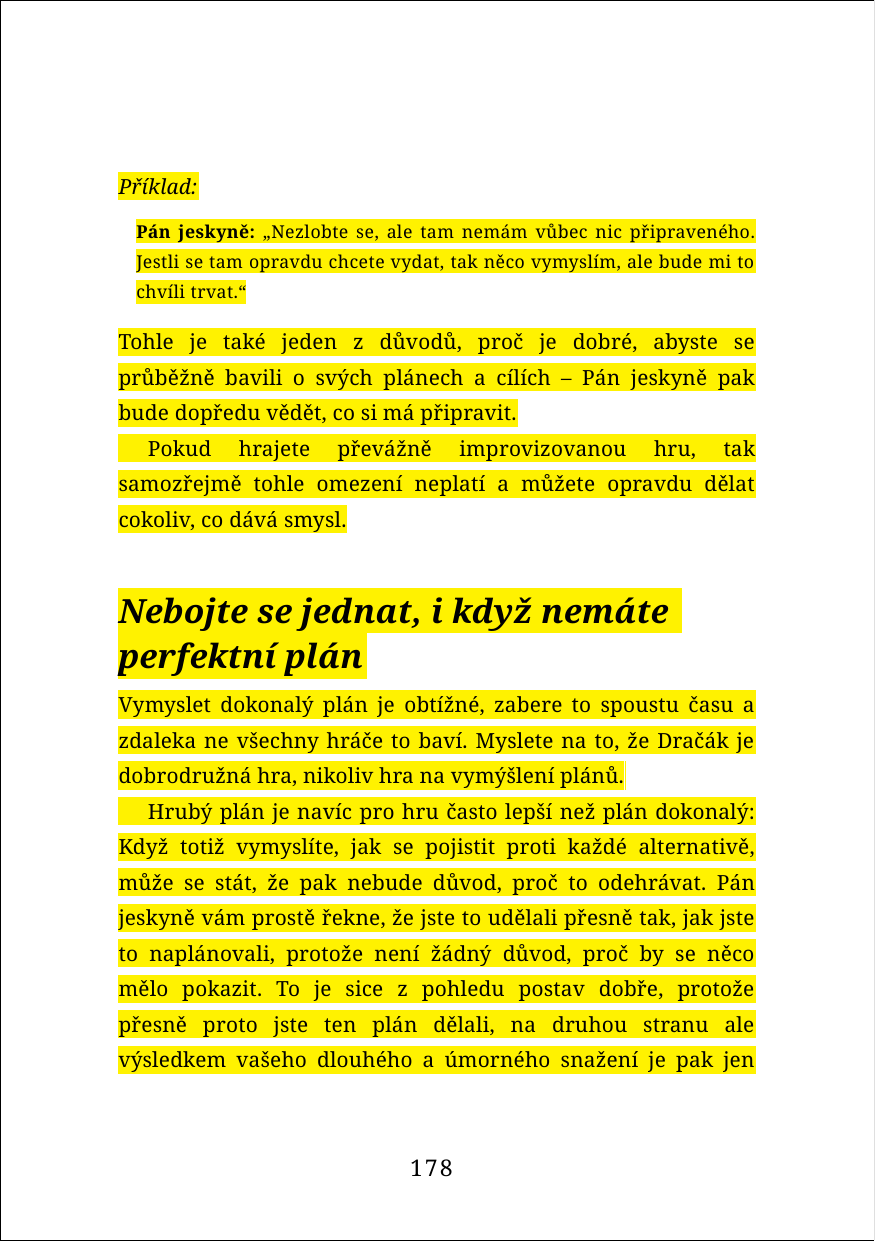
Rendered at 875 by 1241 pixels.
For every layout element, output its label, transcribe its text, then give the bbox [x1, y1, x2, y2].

text Příklad: [118, 172, 756, 200]
text Pán jeskyně: „Nezlobte se, ale tam nemám vůbec nic připraveného. Jestli se tam opravdu chcete vydat, tak něco vymyslím, ale bude mi to chvíli trvat.“ [136, 219, 756, 304]
text Tohle je také jeden z důvodů, proč je dobré, abyste se průběžně bavili o svých plánech a cílích – Pán jeskyně pak bude dopředu vědět, co si má připravit. Pokud hrajete převážně improvizovanou hru, tak samozřejmě tohle omezení neplatí a můžete opravdu dělat cokoliv, co dává smysl. [118, 327, 756, 533]
subtitle Nebojte se jednat, i když nemáte perfektní plán [118, 588, 756, 679]
text Vymyslet dokonalý plán je obtížné, zabere to spoustu času a zdaleka ne všechny hráče to baví. Myslete na to, že Dračák je dobrodružná hra, nikoliv hra na vymýšlení plánů. Hrubý plán je navíc pro hru často lepší než plán dokonalý: Když totiž vymyslíte, jak se pojistit proti každé alternativě, může se stát, že pak nebude důvod, proč to odehrávat. Pán jeskyně vám prostě řekne, že jste to udělali přesně tak, jak jste to naplánovali, protože není žádný důvod, proč by se něco mělo pokazit. To je sice z pohledu postav dobře, protože přesně proto jste ten plán dělali, na druhou stranu ale výsledkem vašeho dlouhého a úmorného snažení je pak jen [118, 690, 756, 1074]
